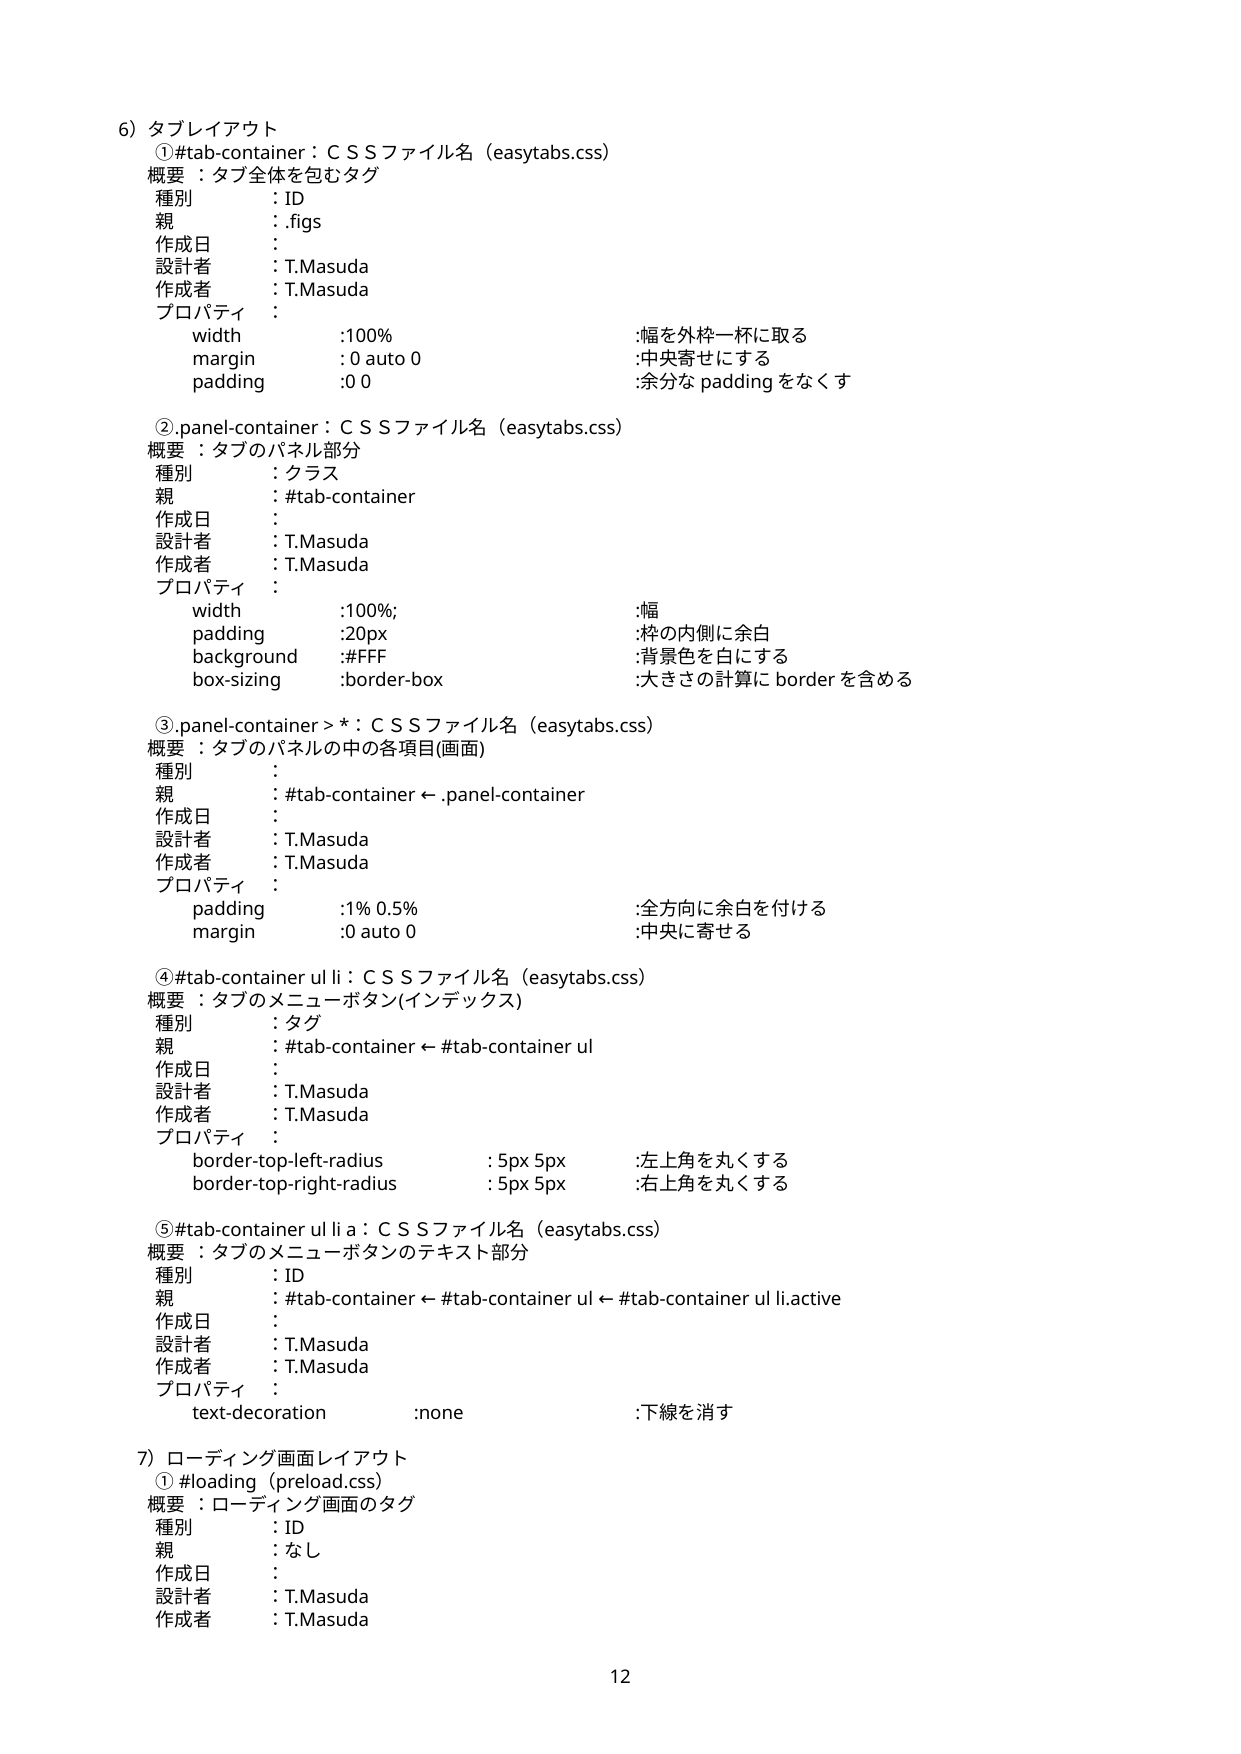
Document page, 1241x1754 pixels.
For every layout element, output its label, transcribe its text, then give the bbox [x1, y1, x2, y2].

text 設計者 ：T.Masuda [118, 256, 1122, 278]
text 作成者 ：T.Masuda [118, 851, 1122, 874]
text 親 ：#tab-container ← #tab-container ul ← #tab-container ul li.active [118, 1287, 1122, 1310]
text 作成日 ： [118, 1058, 1122, 1081]
text padding :1% 0.5% :全方向に余白を付ける [118, 897, 1122, 920]
text 種別 ：ID [118, 187, 1122, 210]
text border-top-right-radius : 5px 5px :右上角を丸くする [118, 1172, 1122, 1195]
text 種別 ： [118, 760, 1122, 783]
text 概要 ：ローディング画面のタグ [118, 1493, 1122, 1516]
text プロパティ ： [118, 576, 1122, 599]
text 親 ：#tab-container [118, 485, 1122, 508]
text 作成者 ：T.Masuda [118, 1103, 1122, 1126]
text background :#FFF :背景色を白にする [118, 645, 1122, 668]
text 種別 ：クラス [118, 462, 1122, 485]
text ①#tab-container：ＣＳＳファイル名（easytabs.css） [118, 141, 1122, 164]
text 作成日 ： [118, 233, 1122, 256]
text border-top-left-radius : 5px 5px :左上角を丸くする [118, 1149, 1122, 1172]
text プロパティ ： [118, 1378, 1122, 1401]
text 種別 ：ID [118, 1264, 1122, 1287]
text 作成日 ： [118, 1562, 1122, 1585]
text プロパティ ： [118, 301, 1122, 324]
text 概要 ：タブのパネルの中の各項目(画面) [118, 737, 1122, 760]
text 種別 ：タグ [118, 1012, 1122, 1035]
text ④#tab-container ul li：ＣＳＳファイル名（easytabs.css） [118, 966, 1122, 989]
text 設計者 ：T.Masuda [118, 1585, 1122, 1608]
text 親 ：.figs [118, 210, 1122, 233]
text text-decoration :none :下線を消す [118, 1401, 1122, 1424]
text 作成者 ：T.Masuda [118, 278, 1122, 301]
text width :100%; :幅 [118, 599, 1122, 622]
text 親 ：なし [118, 1539, 1122, 1562]
text ②.panel-container：ＣＳＳファイル名（easytabs.css） [118, 416, 1122, 439]
text ⑤#tab-container ul li a：ＣＳＳファイル名（easytabs.css） [118, 1218, 1122, 1241]
text 設計者 ：T.Masuda [118, 1081, 1122, 1103]
text プロパティ ： [118, 1126, 1122, 1149]
text 親 ：#tab-container ← #tab-container ul [118, 1035, 1122, 1058]
text padding :20px :枠の内側に余白 [118, 622, 1122, 645]
text box-sizing :border-box :大きさの計算にborderを含める [118, 668, 1122, 691]
text 親 ：#tab-container ← .panel-container [118, 783, 1122, 806]
text 作成者 ：T.Masuda [118, 1356, 1122, 1378]
text 概要 ：タブ全体を包むタグ [118, 164, 1122, 187]
text margin : 0 auto 0 :中央寄せにする [118, 347, 1122, 370]
text width :100% :幅を外枠一杯に取る [118, 324, 1122, 347]
text 7）ローディング画面レイアウト [118, 1447, 1122, 1470]
text padding :0 0 :余分なpaddingをなくす [118, 370, 1122, 393]
text プロパティ ： [118, 874, 1122, 897]
text ③.panel-container > *：ＣＳＳファイル名（easytabs.css） [118, 714, 1122, 737]
text ① #loading（preload.css） [118, 1470, 1122, 1493]
text 設計者 ：T.Masuda [118, 1333, 1122, 1356]
text 概要 ：タブのメニューボタンのテキスト部分 [118, 1241, 1122, 1264]
text 概要 ：タブのパネル部分 [118, 439, 1122, 462]
text 種別 ：ID [118, 1516, 1122, 1539]
text 作成者 ：T.Masuda [118, 1608, 1122, 1631]
text 概要 ：タブのメニューボタン(インデックス) [118, 989, 1122, 1012]
text 6）タブレイアウト [118, 118, 1122, 141]
text 設計者 ：T.Masuda [118, 828, 1122, 851]
text 作成日 ： [118, 1310, 1122, 1333]
text 設計者 ：T.Masuda [118, 531, 1122, 553]
text margin :0 auto 0 :中央に寄せる [118, 920, 1122, 943]
text 作成日 ： [118, 806, 1122, 828]
text 作成者 ：T.Masuda [118, 553, 1122, 576]
text 作成日 ： [118, 508, 1122, 531]
